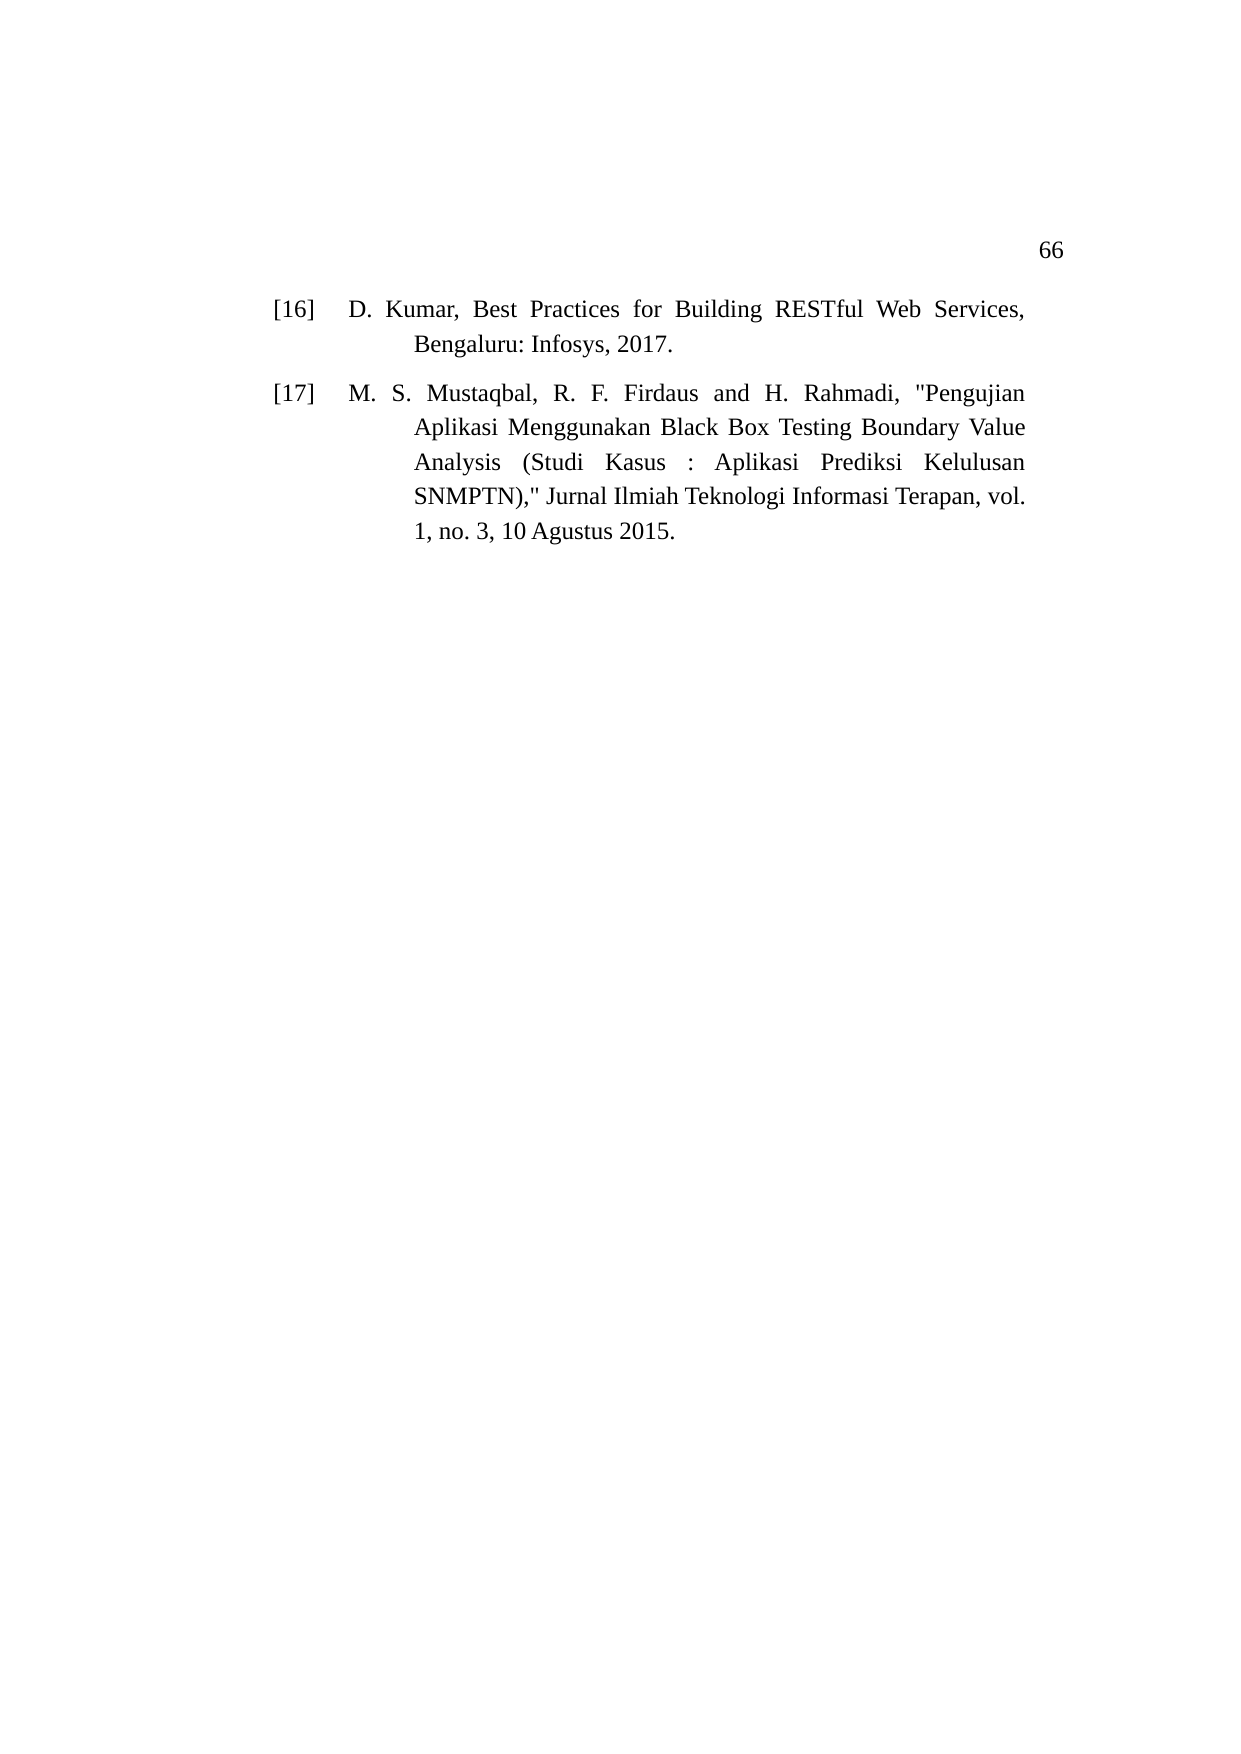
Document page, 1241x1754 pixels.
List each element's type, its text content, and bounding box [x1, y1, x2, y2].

list M. S. Mustaqbal, R. F. Firdaus and H. Rahmadi, "Pengujian Aplikasi Menggunakan Black Box Testing Boundary Value Analysis (Studi Kasus : Aplikasi Prediksi Kelulusan SNMPTN)," Jurnal Ilmiah Teknologi Informasi Terapan, vol. 1, no. 3, 10 Agustus 2015. [273, 378, 1026, 544]
list D. Kumar, Best Practices for Building RESTful Web Services, Bengaluru: Infosys, 2017. [273, 294, 1026, 357]
